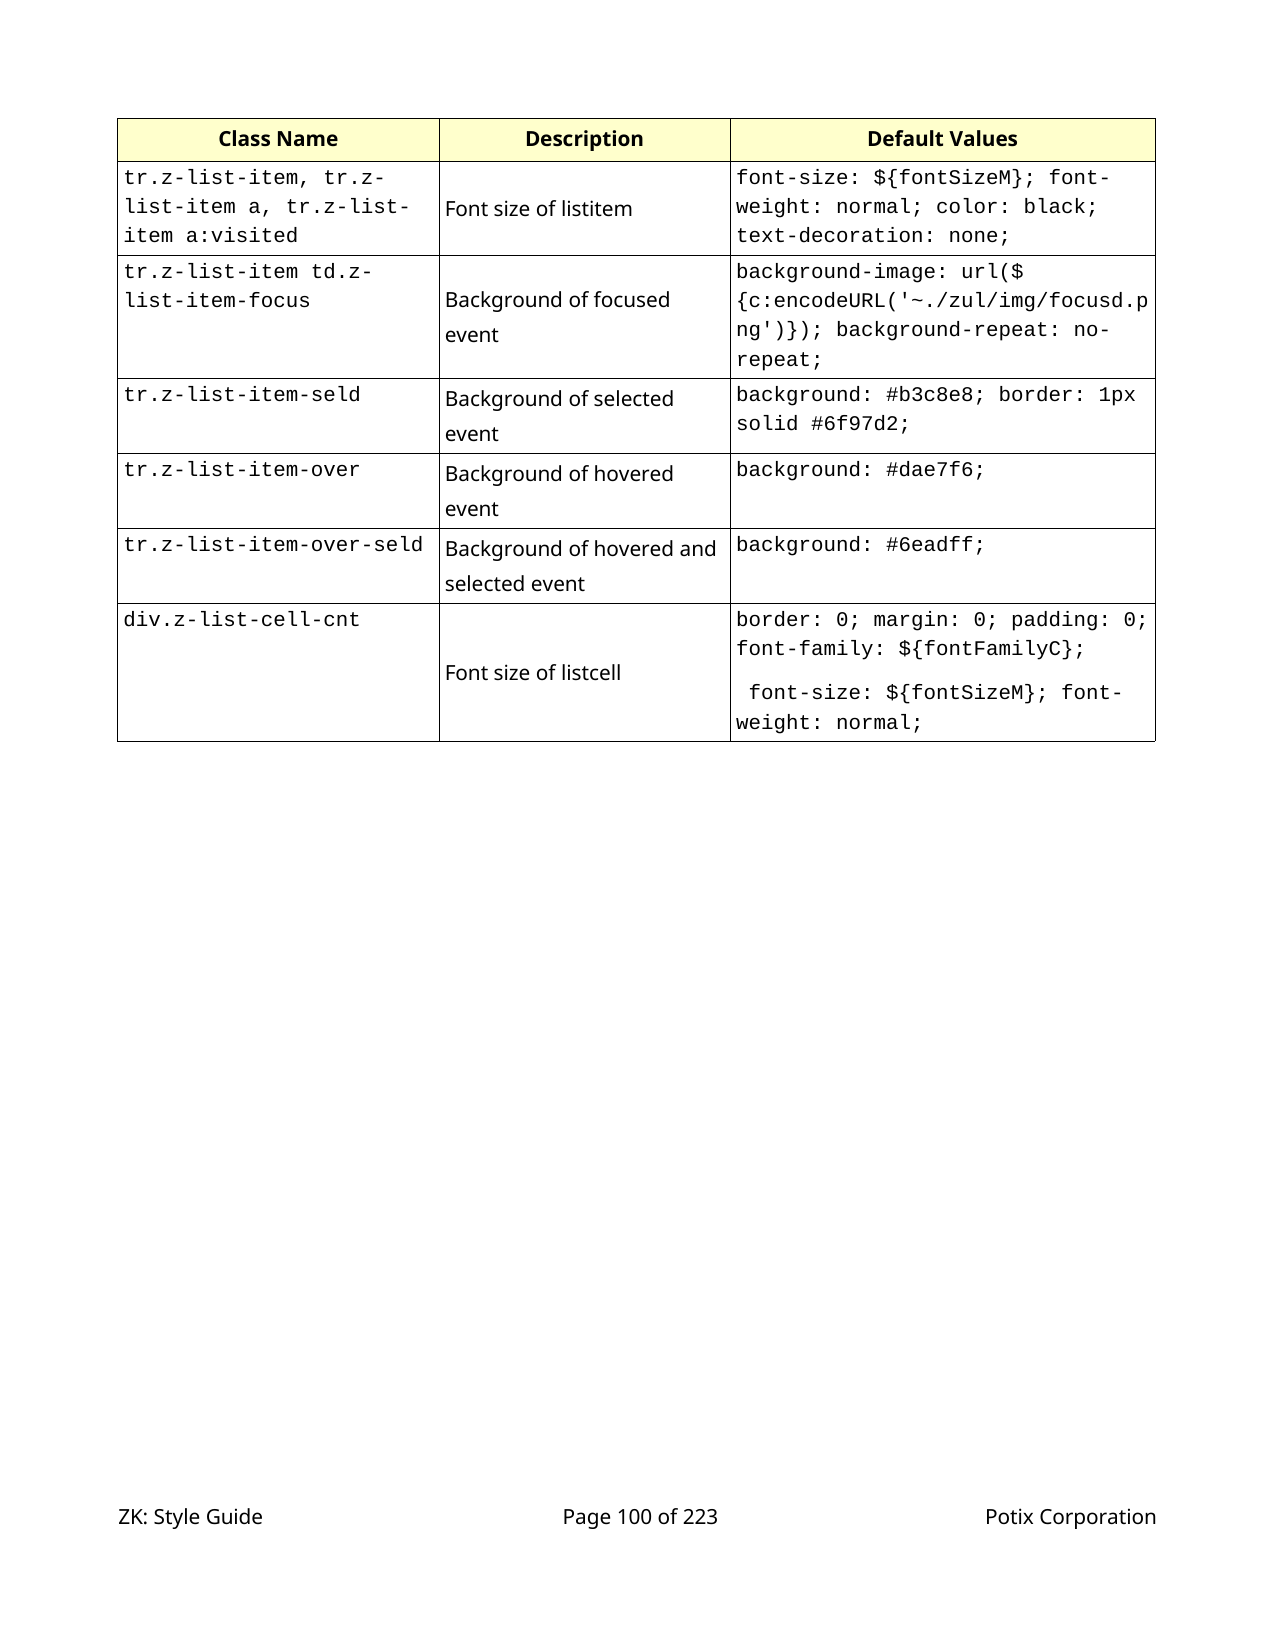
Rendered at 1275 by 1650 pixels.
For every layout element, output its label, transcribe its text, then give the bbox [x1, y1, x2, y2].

table_cell background: #dae7f6; [731, 454, 1155, 528]
table_cell Font size of listcell [440, 604, 730, 741]
table_cell Background of hovered event [440, 454, 730, 528]
table_header Description [440, 119, 730, 161]
table_header Class Name [118, 119, 439, 161]
table_header Default Values [731, 119, 1155, 161]
table_cell background: #6eadff; [731, 529, 1155, 603]
table_cell font-size: ${fontSizeM}; font-weight: normal; color: black; text-decoration: none; [731, 162, 1155, 255]
table_cell background-image: url(${c:encodeURL('~./zul/img/focusd.png')}); background-repeat: no-repeat; [731, 256, 1155, 378]
table_cell Background of hovered and selected event [440, 529, 730, 603]
table_cell Font size of listitem [440, 162, 730, 255]
table_cell tr.z-list-item-over [118, 454, 439, 528]
table_cell Background of focused event [440, 256, 730, 378]
table_cell background: #b3c8e8; border: 1px solid #6f97d2; [731, 379, 1155, 453]
table_cell border: 0; margin: 0; padding: 0; font-family: ${fontFamilyC}; font-size: ${fontSizeM}; font-weight: normal; [731, 604, 1155, 741]
table_cell Background of selected event [440, 379, 730, 453]
table_cell tr.z-list-item-over-seld [118, 529, 439, 603]
table_cell tr.z-list-item-seld [118, 379, 439, 453]
table_cell tr.z-list-item, tr.z-list-item a, tr.z-list-item a:visited [118, 162, 439, 255]
table_cell div.z-list-cell-cnt [118, 604, 439, 741]
table_cell tr.z-list-item td.z-list-item-focus [118, 256, 439, 378]
